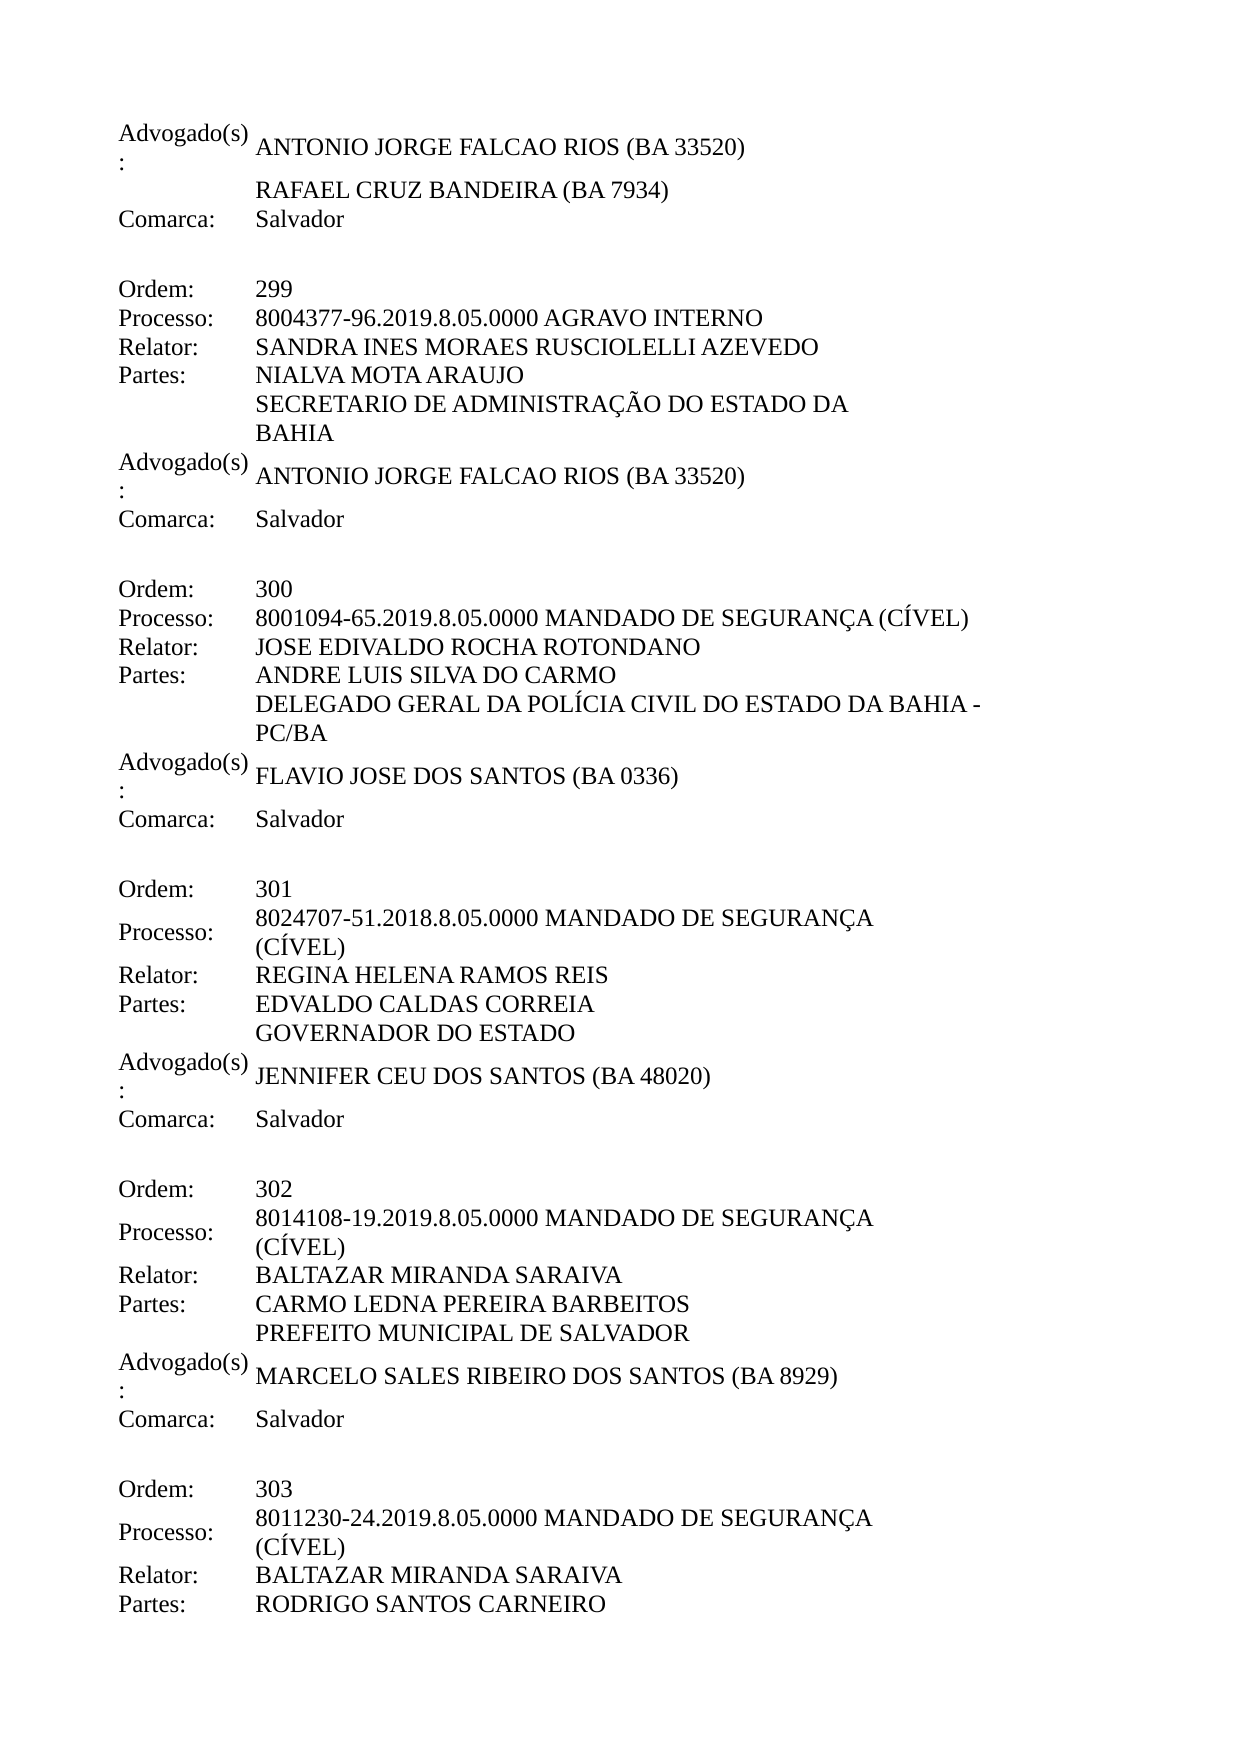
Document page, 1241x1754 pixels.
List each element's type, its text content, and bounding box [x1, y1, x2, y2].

table_cell EDVALDO CALDAS CORREIA [255, 989, 969, 1018]
table_cell JOSE EDIVALDO ROCHA ROTONDANO [255, 632, 1054, 661]
table_header 299 [255, 274, 932, 303]
table_cell [118, 176, 255, 204]
table_cell 8011230-24.2019.8.05.0000 MANDADO DE SEGURANÇA (CÍVEL) [255, 1503, 968, 1561]
table_cell Processo: [118, 603, 255, 632]
table_cell [118, 1318, 255, 1347]
table_cell [118, 389, 255, 447]
table_cell Salvador [255, 1104, 969, 1133]
table_cell Processo: [118, 1503, 255, 1561]
table_cell 8004377-96.2019.8.05.0000 AGRAVO INTERNO [255, 303, 932, 332]
table_cell [118, 689, 255, 747]
table_cell Salvador [255, 804, 1054, 833]
table_header Ordem: [118, 1474, 255, 1503]
table_cell Comarca: [118, 1104, 255, 1133]
table_cell Relator: [118, 332, 255, 361]
table_cell RAFAEL CRUZ BANDEIRA (BA 7934) [255, 176, 932, 204]
table_header Ordem: [118, 874, 255, 903]
table_cell [118, 1018, 255, 1047]
table_cell FLAVIO JOSE DOS SANTOS (BA 0336) [255, 747, 1054, 804]
table_cell Advogado(s): [118, 447, 255, 504]
table_cell SANDRA INES MORAES RUSCIOLELLI AZEVEDO [255, 332, 932, 361]
table_cell RODRIGO SANTOS CARNEIRO [255, 1589, 968, 1618]
table_cell PREFEITO MUNICIPAL DE SALVADOR [255, 1318, 969, 1347]
table_cell Partes: [118, 661, 255, 689]
table_cell Relator: [118, 632, 255, 661]
table_cell BALTAZAR MIRANDA SARAIVA [255, 1561, 968, 1589]
table_cell BALTAZAR MIRANDA SARAIVA [255, 1261, 969, 1289]
table_cell Advogado(s): [118, 747, 255, 804]
table_cell Advogado(s): [118, 1347, 255, 1404]
table_header Ordem: [118, 1174, 255, 1203]
table_header 302 [255, 1174, 969, 1203]
table_cell Salvador [255, 1404, 969, 1433]
table_cell Advogado(s): [118, 118, 255, 176]
table_cell Processo: [118, 903, 255, 961]
table_cell Relator: [118, 1561, 255, 1589]
table_cell SECRETARIO DE ADMINISTRAÇÃO DO ESTADO DA BAHIA [255, 389, 932, 447]
table_cell ANTONIO JORGE FALCAO RIOS (BA 33520) [255, 447, 932, 504]
table_cell 8001094-65.2019.8.05.0000 MANDADO DE SEGURANÇA (CÍVEL) [255, 603, 1054, 632]
table_cell 8024707-51.2018.8.05.0000 MANDADO DE SEGURANÇA (CÍVEL) [255, 903, 969, 961]
table_cell 8014108-19.2019.8.05.0000 MANDADO DE SEGURANÇA (CÍVEL) [255, 1203, 969, 1261]
table_header Ordem: [118, 274, 255, 303]
table_cell NIALVA MOTA ARAUJO [255, 361, 932, 389]
table_cell Comarca: [118, 504, 255, 533]
table_cell Comarca: [118, 1404, 255, 1433]
table_header 303 [255, 1474, 968, 1503]
table_cell Partes: [118, 361, 255, 389]
table_cell Relator: [118, 961, 255, 989]
table_cell Salvador [255, 204, 932, 233]
table_cell MARCELO SALES RIBEIRO DOS SANTOS (BA 8929) [255, 1347, 969, 1404]
table_cell Comarca: [118, 804, 255, 833]
table_header 300 [255, 574, 1054, 603]
table_cell DELEGADO GERAL DA POLÍCIA CIVIL DO ESTADO DA BAHIA - PC/BA [255, 689, 1054, 747]
table_cell Partes: [118, 1589, 255, 1618]
table_cell Partes: [118, 989, 255, 1018]
table_cell Partes: [118, 1289, 255, 1318]
table_cell GOVERNADOR DO ESTADO [255, 1018, 969, 1047]
table_cell REGINA HELENA RAMOS REIS [255, 961, 969, 989]
table_cell Salvador [255, 504, 932, 533]
table_cell ANDRE LUIS SILVA DO CARMO [255, 661, 1054, 689]
table_cell Processo: [118, 303, 255, 332]
table_header Ordem: [118, 574, 255, 603]
table_cell JENNIFER CEU DOS SANTOS (BA 48020) [255, 1047, 969, 1104]
table_cell Comarca: [118, 204, 255, 233]
table_cell Relator: [118, 1261, 255, 1289]
table_cell CARMO LEDNA PEREIRA BARBEITOS [255, 1289, 969, 1318]
table_cell Processo: [118, 1203, 255, 1261]
table_cell Advogado(s): [118, 1047, 255, 1104]
table_cell ANTONIO JORGE FALCAO RIOS (BA 33520) [255, 118, 932, 176]
table_header 301 [255, 874, 969, 903]
